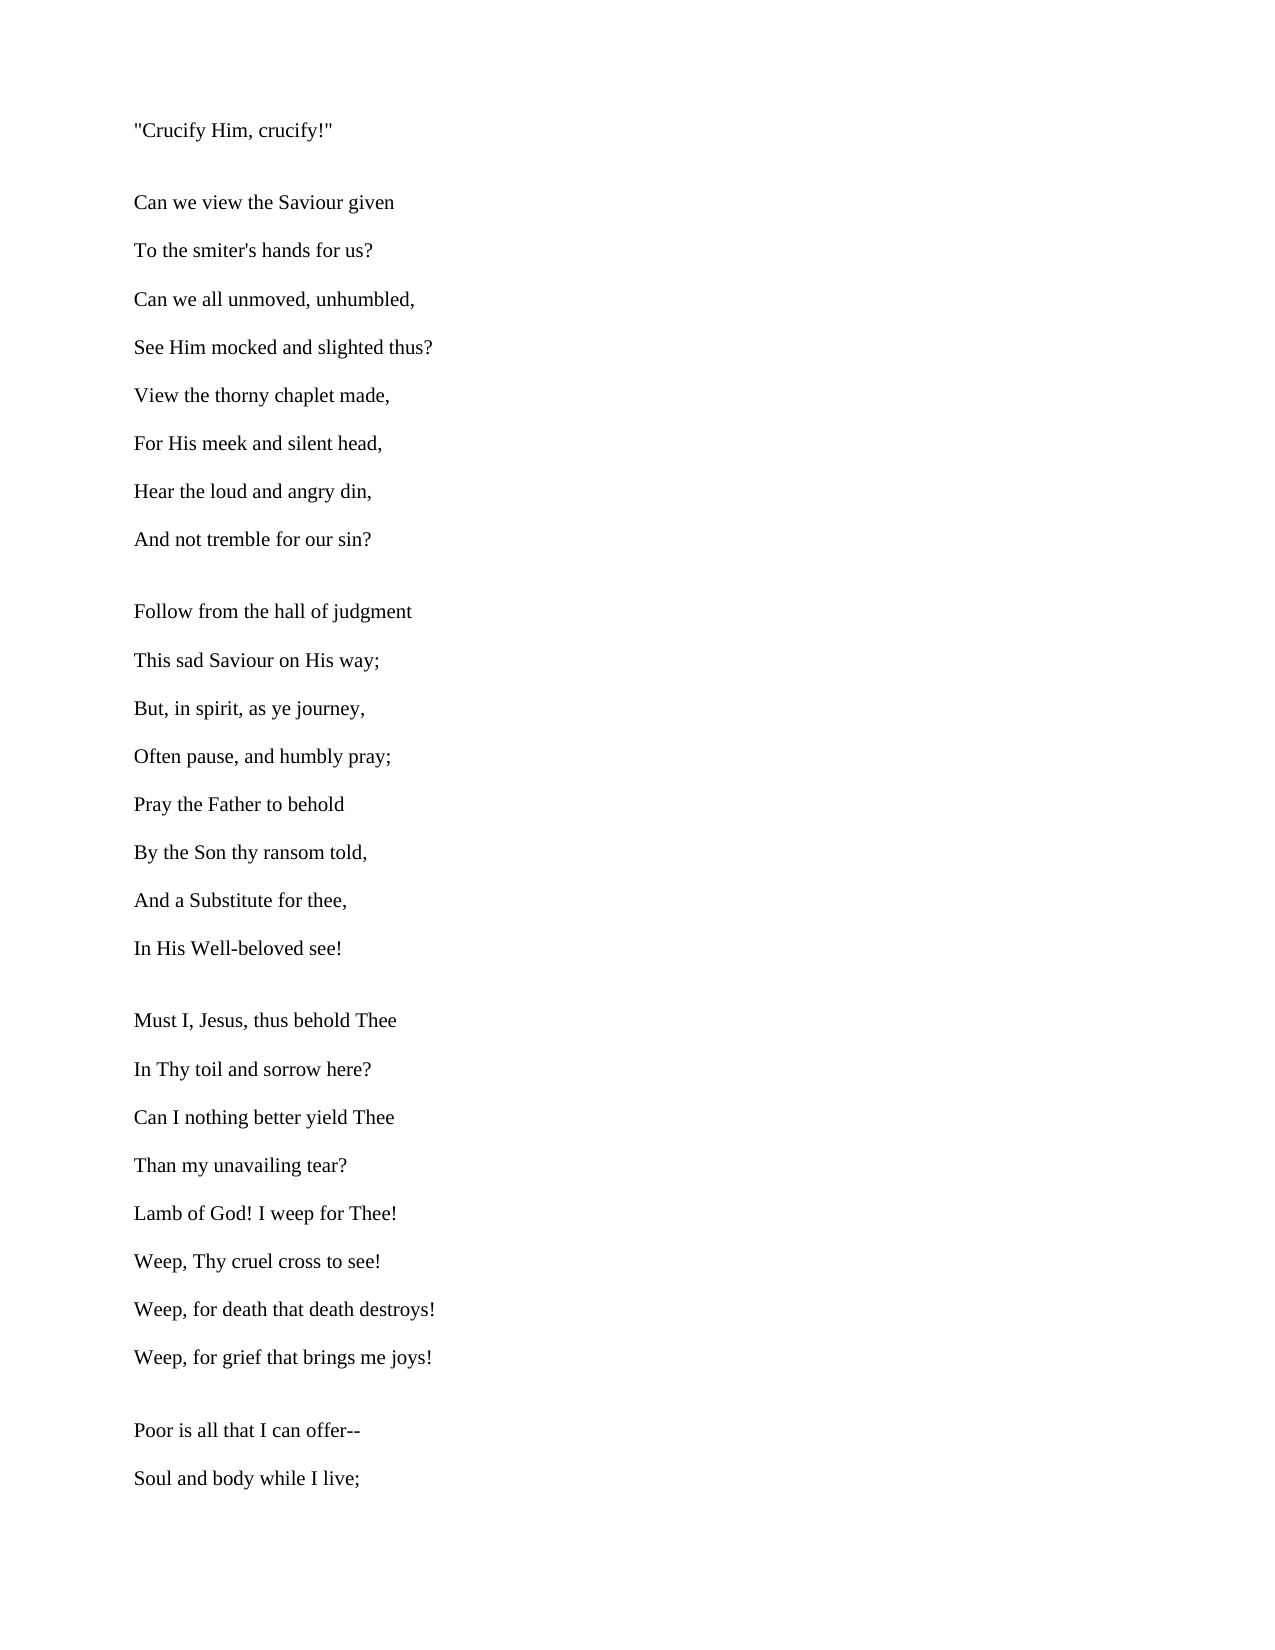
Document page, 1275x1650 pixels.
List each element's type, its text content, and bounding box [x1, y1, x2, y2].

text Than my unavailing tear? [118, 1153, 1157, 1177]
text Can we view the Saviour given [118, 190, 1157, 214]
text Lamb of God! I weep for Thee! [118, 1201, 1157, 1225]
text And not tremble for our sin? [118, 527, 1157, 551]
text Weep, for grief that brings me joys! [118, 1345, 1157, 1369]
text In His Well-beloved see! [118, 936, 1157, 960]
text Weep, Thy cruel cross to see! [118, 1249, 1157, 1273]
text Often pause, and humbly pray; [118, 744, 1157, 768]
text Hear the loud and angry din, [118, 479, 1157, 503]
text For His meek and silent head, [118, 431, 1157, 455]
text Must I, Jesus, thus behold Thee [118, 1008, 1157, 1032]
text See Him mocked and slighted thus? [118, 335, 1157, 359]
text Can we all unmoved, unhumbled, [118, 287, 1157, 311]
text Poor is all that I can offer-- [118, 1417, 1157, 1442]
text And a Substitute for thee, [118, 888, 1157, 912]
text Soul and body while I live; [118, 1466, 1157, 1490]
text "Crucify Him, crucify!" [118, 118, 1157, 142]
text Pray the Father to behold [118, 792, 1157, 816]
text To the smiter's hands for us? [118, 238, 1157, 262]
text By the Son thy ransom told, [118, 840, 1157, 864]
text Follow from the hall of judgment [118, 599, 1157, 623]
text But, in spirit, as ye journey, [118, 696, 1157, 720]
text In Thy toil and sorrow here? [118, 1057, 1157, 1081]
text This sad Saviour on His way; [118, 647, 1157, 672]
text Can I nothing better yield Thee [118, 1105, 1157, 1129]
text View the thorny chaplet made, [118, 383, 1157, 407]
text Weep, for death that death destroys! [118, 1297, 1157, 1321]
